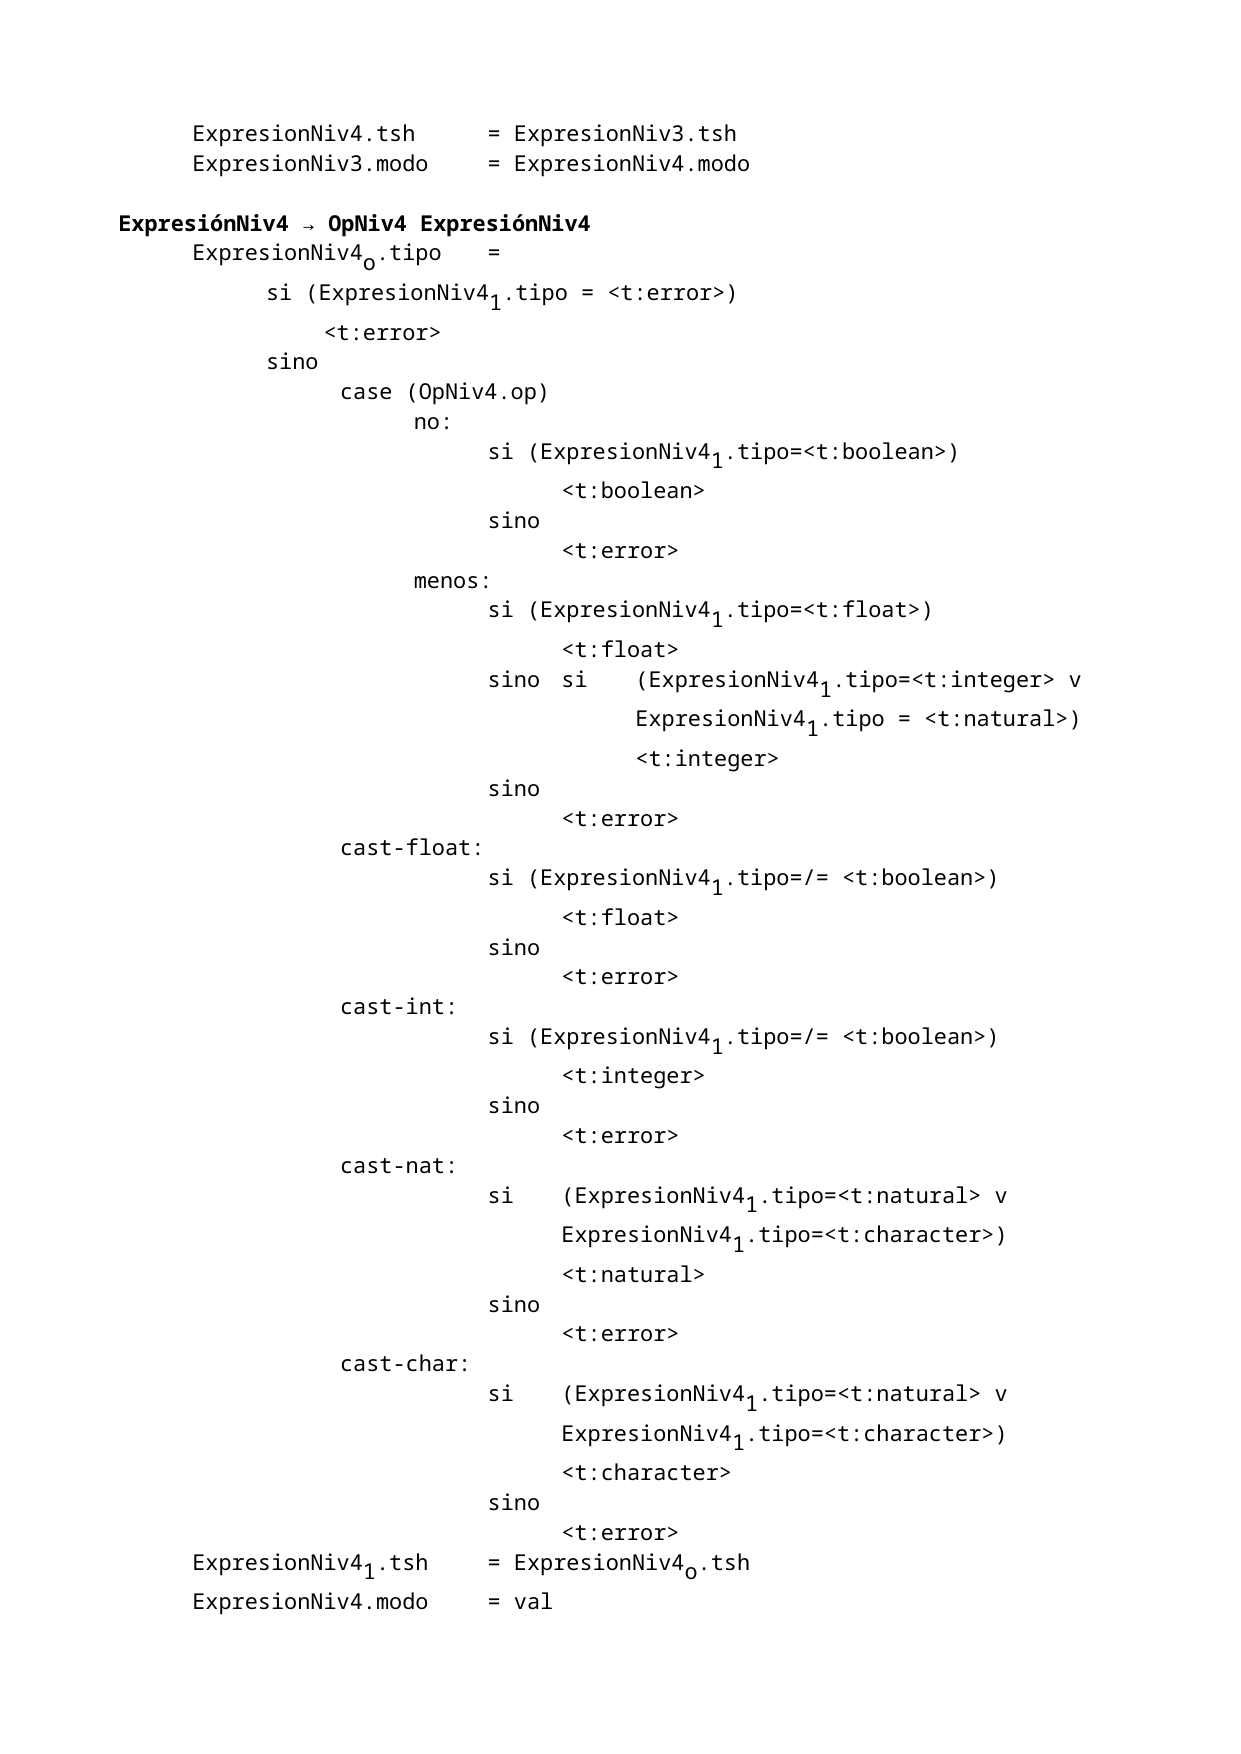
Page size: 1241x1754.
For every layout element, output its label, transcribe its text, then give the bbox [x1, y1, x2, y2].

text <t:error> [118, 1318, 1122, 1348]
text ExpresiónNiv4 → OpNiv4 ExpresiónNiv4 [118, 207, 1122, 237]
text <t:error> [118, 961, 1122, 991]
text <t:boolean> [118, 475, 1122, 505]
text <t:error> [118, 1517, 1122, 1546]
text sino [118, 1090, 1122, 1120]
text ExpresionNiv4.tsh = ExpresionNiv3.tsh [118, 118, 1122, 148]
text sino [118, 1487, 1122, 1517]
text ExpresionNiv4.modo = val [118, 1586, 1122, 1616]
text <t:float> [118, 634, 1122, 664]
text sino [118, 931, 1122, 961]
text cast-float: [118, 832, 1122, 862]
text sino [118, 773, 1122, 802]
text sino [118, 346, 1122, 376]
text case (OpNiv4.op) [118, 376, 1122, 406]
text <t:error> [118, 316, 1122, 346]
text <t:integer> [118, 1060, 1122, 1090]
text <t:integer> [118, 743, 1122, 773]
text <t:float> [118, 902, 1122, 931]
text <t:error> [118, 535, 1122, 564]
text cast-char: [118, 1348, 1122, 1378]
text si (ExpresionNiv41.tipo = <t:error>) [118, 277, 1122, 316]
text menos: [118, 564, 1122, 594]
text cast-nat: [118, 1150, 1122, 1179]
text ExpresionNiv3.modo = ExpresionNiv4.modo [118, 148, 1122, 178]
text <t:error> [118, 802, 1122, 832]
text <t:error> [118, 1120, 1122, 1150]
text ExpresionNiv4o.tipo = [118, 237, 1122, 277]
text si (ExpresionNiv41.tipo=/= <t:boolean>) [118, 1021, 1122, 1060]
text no: [118, 406, 1122, 436]
text si (ExpresionNiv41.tipo=<t:float>) [118, 594, 1122, 634]
text cast-int: [118, 991, 1122, 1021]
text <t:natural> [118, 1259, 1122, 1288]
text si (ExpresionNiv41.tipo=/= <t:boolean>) [118, 862, 1122, 902]
text sino [118, 1288, 1122, 1318]
text <t:character> [118, 1457, 1122, 1487]
text ExpresionNiv41.tsh = ExpresionNiv4o.tsh [118, 1546, 1122, 1586]
text si (ExpresionNiv41.tipo=<t:natural> v ExpresionNiv41.tipo=<t:character>) [118, 1179, 1122, 1259]
text sino [118, 505, 1122, 535]
text sino si (ExpresionNiv41.tipo=<t:integer> v ExpresionNiv41.tipo = <t:natural>) [118, 664, 1122, 743]
text si (ExpresionNiv41.tipo=<t:natural> v ExpresionNiv41.tipo=<t:character>) [118, 1378, 1122, 1457]
text si (ExpresionNiv41.tipo=<t:boolean>) [118, 436, 1122, 475]
